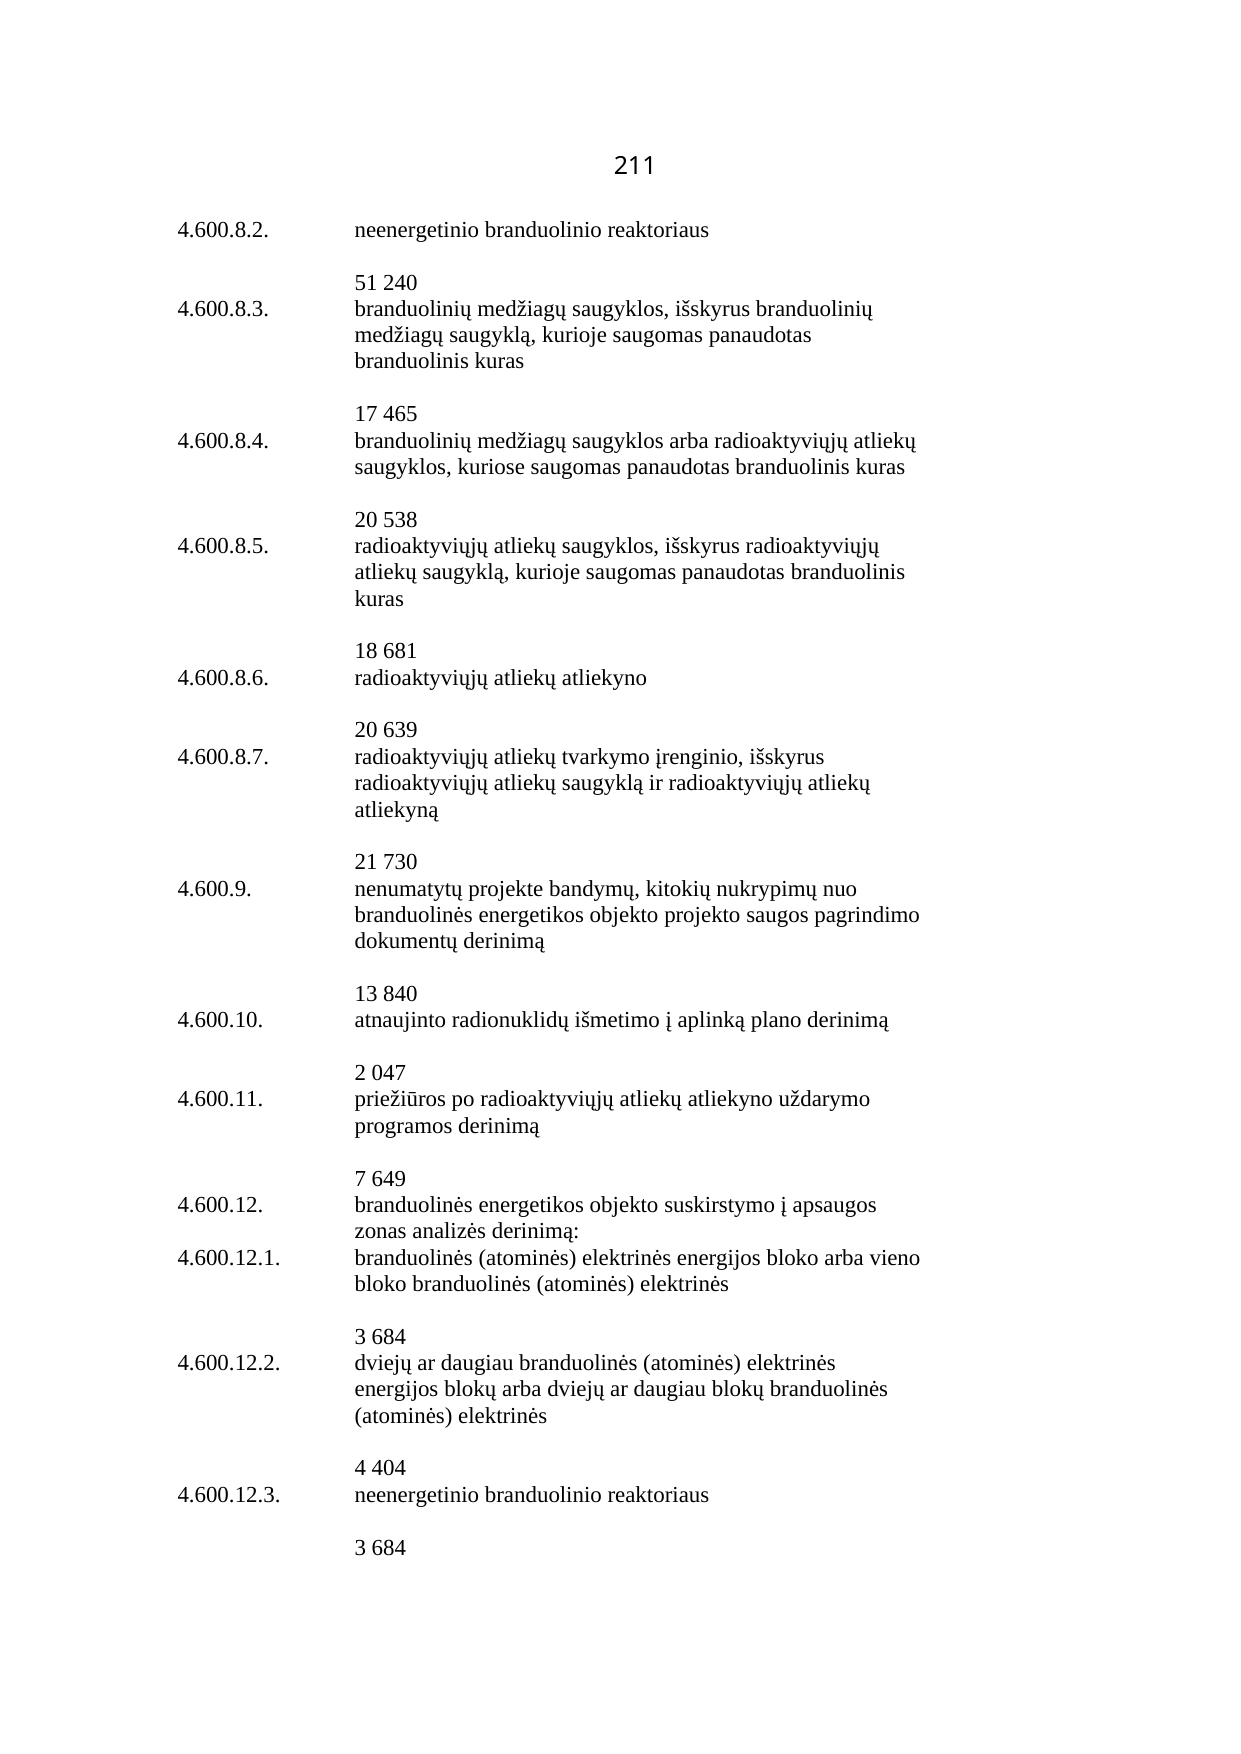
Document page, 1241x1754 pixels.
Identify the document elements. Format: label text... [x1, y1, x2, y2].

text branduolinės energetikos objekto projekto saugos pagrindimo [354, 901, 945, 927]
text radioaktyviųjų atliekų saugyklą ir radioaktyviųjų atliekų [354, 769, 945, 796]
text 4.600.8.4. branduolinių medžiagų saugyklos arba radioaktyviųjų atliekų [177, 427, 945, 453]
text 4.600.12.1. branduolinės (atominės) elektrinės energijos bloko arba vieno [177, 1244, 945, 1270]
text kuras 18 681 [354, 585, 945, 664]
text atliekų saugyklą, kurioje saugomas panaudotas branduolinis [354, 558, 945, 585]
text programos derinimą 7 649 [354, 1112, 945, 1191]
text saugyklos, kuriose saugomas panaudotas branduolinis kuras 20 538 [354, 453, 945, 532]
text 4.600.12.3. neenergetinio branduolinio reaktoriaus 3 684 [177, 1481, 945, 1560]
text 4.600.9. nenumatytų projekte bandymų, kitokių nukrypimų nuo [177, 875, 945, 901]
text 4.600.8.6. radioaktyviųjų atliekų atliekyno 20 639 [177, 664, 945, 743]
text zonas analizės derinimą: [354, 1217, 945, 1244]
text 4.600.8.3. branduolinių medžiagų saugyklos, išskyrus branduolinių [177, 295, 945, 321]
text 4.600.8.2. neenergetinio branduolinio reaktoriaus 51 240 [177, 216, 945, 295]
text bloko branduolinės (atominės) elektrinės 3 684 [354, 1270, 945, 1349]
text medžiagų saugyklą, kurioje saugomas panaudotas [354, 321, 945, 348]
text 4.600.10. atnaujinto radionuklidų išmetimo į aplinką plano derinimą 2 047 [177, 1006, 945, 1086]
text (atominės) elektrinės 4 404 [354, 1402, 945, 1481]
text dokumentų derinimą 13 840 [354, 927, 945, 1006]
text atliekyną 21 730 [354, 796, 945, 875]
text 4.600.8.5. radioaktyviųjų atliekų saugyklos, išskyrus radioaktyviųjų [177, 532, 945, 558]
text 4.600.12. branduolinės energetikos objekto suskirstymo į apsaugos [177, 1191, 945, 1217]
text 4.600.8.7. radioaktyviųjų atliekų tvarkymo įrenginio, išskyrus [177, 743, 945, 769]
text 4.600.12.2. dviejų ar daugiau branduolinės (atominės) elektrinės [177, 1349, 945, 1375]
text energijos blokų arba dviejų ar daugiau blokų branduolinės [354, 1375, 945, 1402]
text 4.600.11. priežiūros po radioaktyviųjų atliekų atliekyno uždarymo [177, 1086, 945, 1112]
text branduolinis kuras 17 465 [354, 348, 945, 427]
